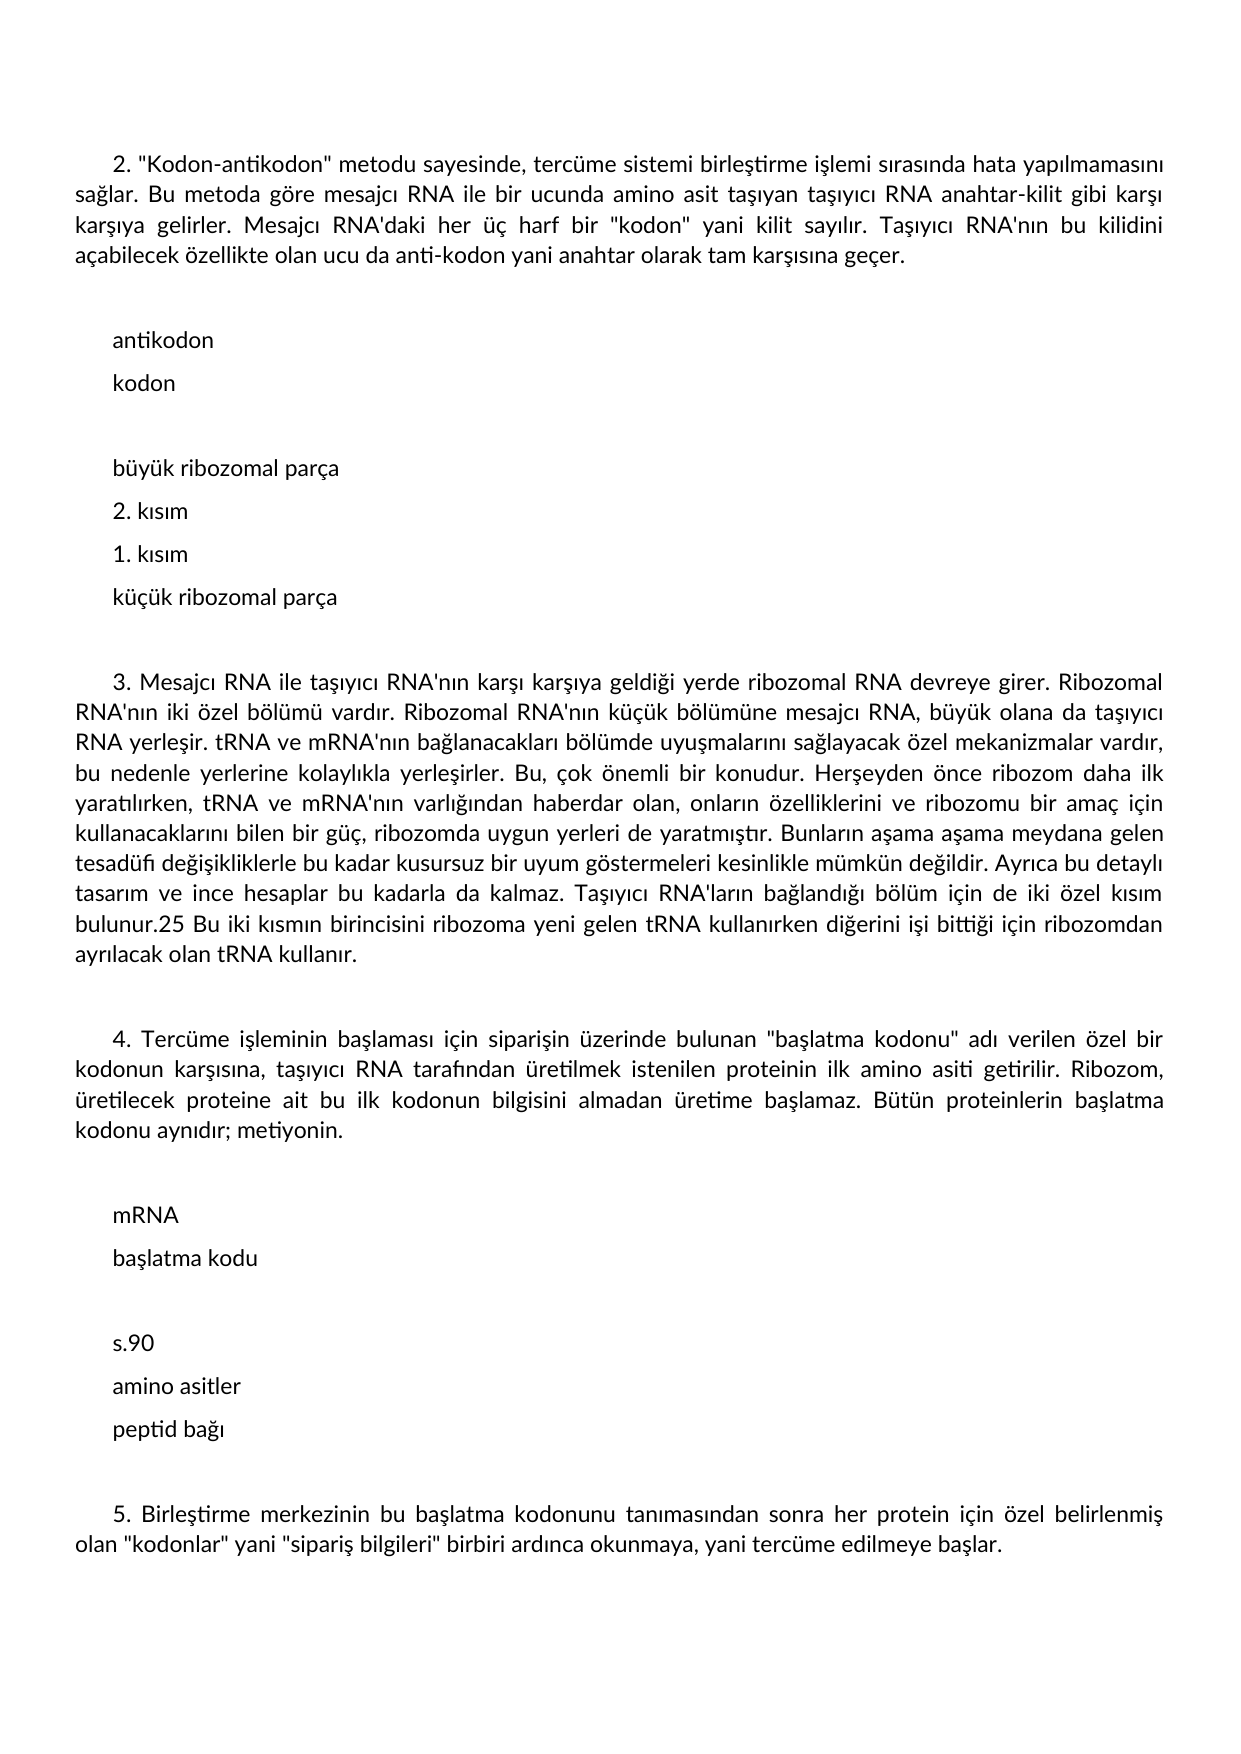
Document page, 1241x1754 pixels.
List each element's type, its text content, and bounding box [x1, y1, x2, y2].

text başlatma kodu [75, 1244, 1165, 1271]
text 5. Birleştirme merkezinin bu başlatma kodonunu tanımasından sonra her protein için özel belirlenmiş olan "kodonlar" yani "sipariş bilgileri" birbiri ardınca okunmaya, yani tercüme edilmeye başlar. [75, 1500, 1165, 1558]
text 2. "Kodon-antikodon" metodu sayesinde, tercüme sistemi birleştirme işlemi sırasında hata yapılmamasını sağlar. Bu metoda göre mesajcı RNA ile bir ucunda amino asit taşıyan taşıyıcı RNA anahtar-kilit gibi karşı karşıya gelirler. Mesajcı RNA'daki her üç harf bir "kodon" yani kilit sayılır. Taşıyıcı RNA'nın bu kilidini açabilecek özellikte olan ucu da anti-kodon yani anahtar olarak tam karşısına geçer. [75, 150, 1165, 268]
text s.90 [75, 1329, 1165, 1357]
text amino asitler [75, 1372, 1165, 1399]
text 1. kısım [75, 539, 1165, 567]
text peptid bağı [75, 1414, 1165, 1442]
text büyük ribozomal parça [75, 454, 1165, 482]
text kodon [75, 369, 1165, 396]
text 3. Mesajcı RNA ile taşıyıcı RNA'nın karşı karşıya geldiği yerde ribozomal RNA devreye girer. Ribozomal RNA'nın iki özel bölümü vardır. Ribozomal RNA'nın küçük bölümüne mesajcı RNA, büyük olana da taşıyıcı RNA yerleşir. tRNA ve mRNA'nın bağlanacakları bölümde uyuşmalarını sağlayacak özel mekanizmalar vardır, bu nedenle yerlerine kolaylıkla yerleşirler. Bu, çok önemli bir konudur. Herşeyden önce ribozom daha ilk yaratılırken, tRNA ve mRNA'nın varlığından haberdar olan, onların özelliklerini ve ribozomu bir amaç için kullanacaklarını bilen bir güç, ribozomda uygun yerleri de yaratmıştır. Bunların aşama aşama meydana gelen tesadüfi değişikliklerle bu kadar kusursuz bir uyum göstermeleri kesinlikle mümkün değildir. Ayrıca bu detaylı tasarım ve ince hesaplar bu kadarla da kalmaz. Taşıyıcı RNA'ların bağlandığı bölüm için de iki özel kısım bulunur.25 Bu iki kısmın birincisini ribozoma yeni gelen tRNA kullanırken diğerini işi bittiği için ribozomdan ayrılacak olan tRNA kullanır. [75, 668, 1165, 967]
text küçük ribozomal parça [75, 582, 1165, 610]
text antikodon [75, 326, 1165, 353]
text 2. kısım [75, 497, 1165, 524]
text 4. Tercüme işleminin başlaması için siparişin üzerinde bulunan "başlatma kodonu" adı verilen özel bir kodonun karşısına, taşıyıcı RNA tarafından üretilmek istenilen proteinin ilk amino asiti getirilir. Ribozom, üretilecek proteine ait bu ilk kodonun bilgisini almadan üretime başlamaz. Bütün proteinlerin başlatma kodonu aynıdır; metiyonin. [75, 1025, 1165, 1143]
text mRNA [75, 1201, 1165, 1228]
